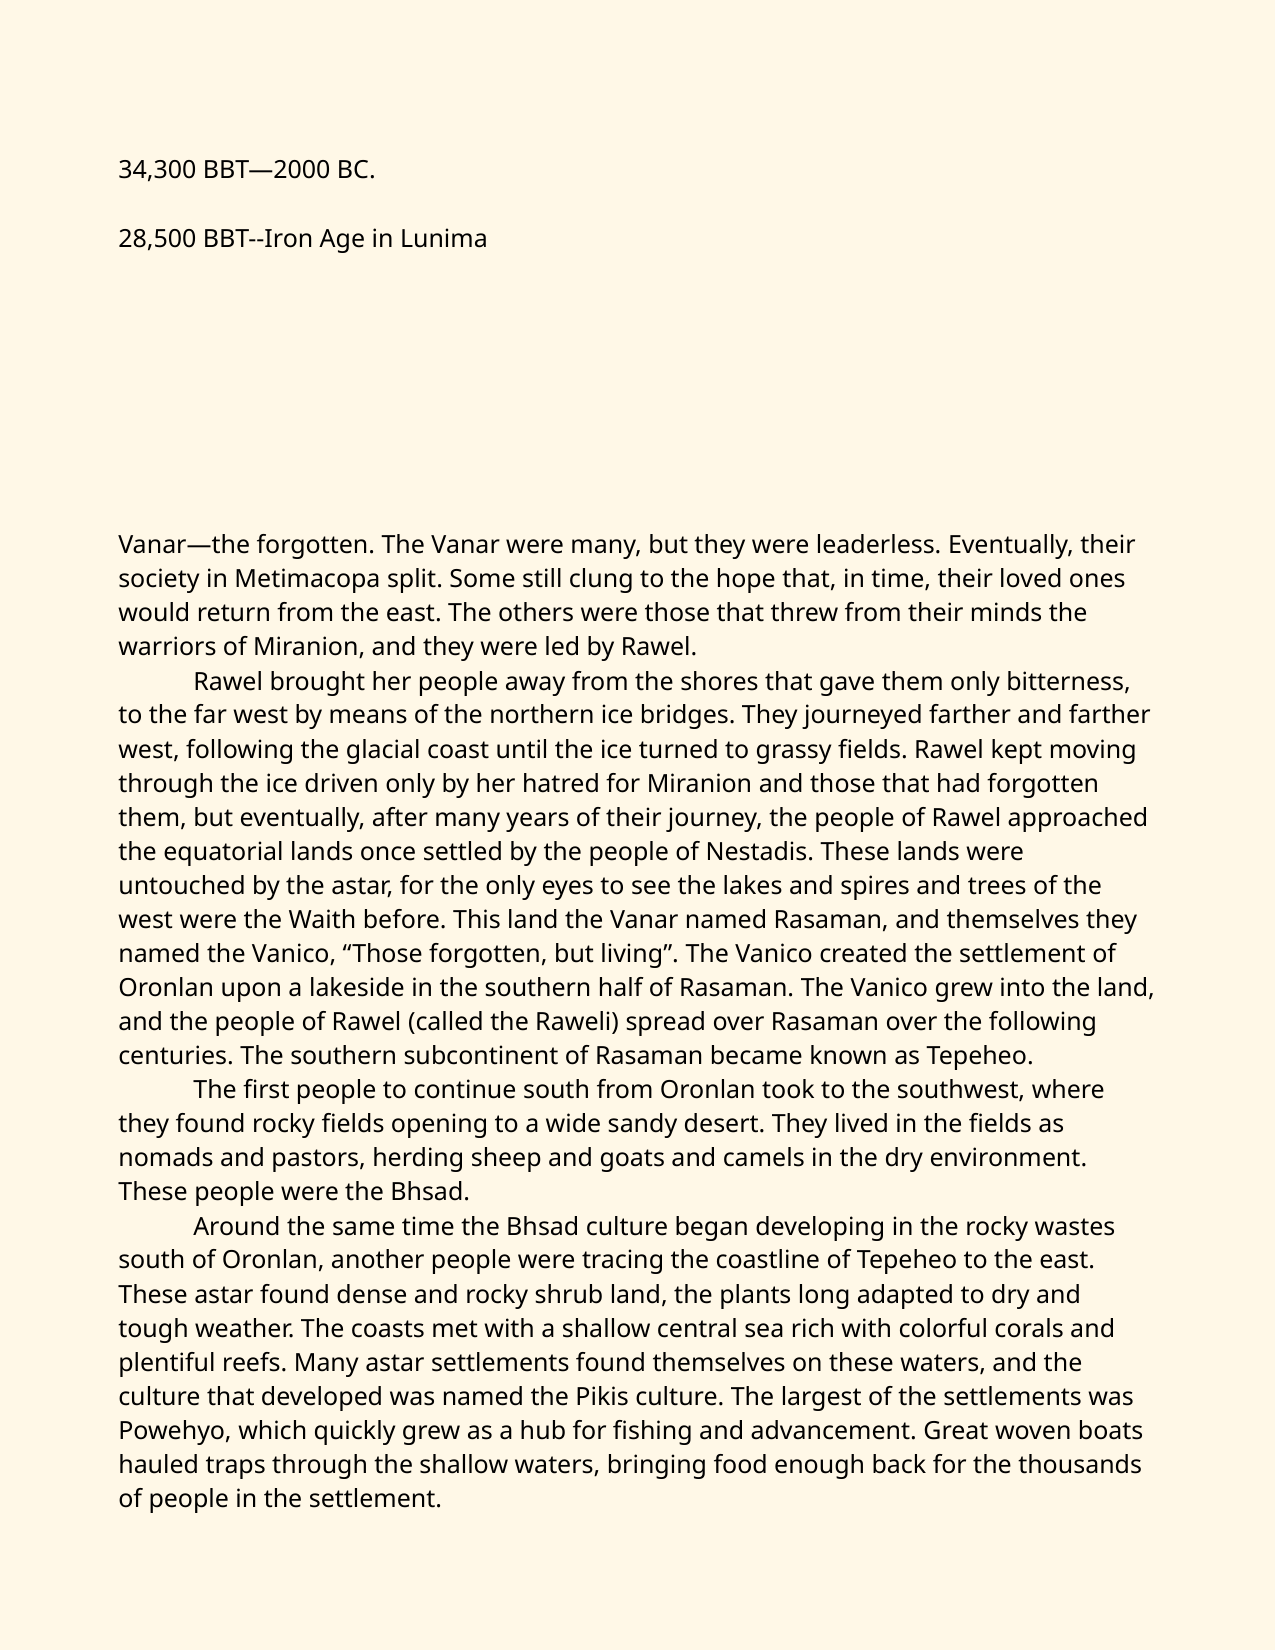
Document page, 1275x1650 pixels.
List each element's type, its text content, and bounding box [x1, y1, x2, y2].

text Vanar—the forgotten. The Vanar were many, but they were leaderless. Eventually, their society in Metimacopa split. Some still clung to the hope that, in time, their loved ones would return from the east. The others were those that threw from their minds the warriors of Miranion, and they were led by Rawel. [118, 527, 1157, 663]
text Rawel brought her people away from the shores that gave them only bitterness, to the far west by means of the northern ice bridges. They journeyed farther and farther west, following the glacial coast until the ice turned to grassy fields. Rawel kept moving through the ice driven only by her hatred for Miranion and those that had forgotten them, but eventually, after many years of their journey, the people of Rawel approached the equatorial lands once settled by the people of Nestadis. These lands were untouched by the astar, for the only eyes to see the lakes and spires and trees of the west were the Waith before. This land the Vanar named Rasaman, and themselves they named the Vanico, “Those forgotten, but living”. The Vanico created the settlement of Oronlan upon a lakeside in the southern half of Rasaman. The Vanico grew into the land, and the people of Rawel (called the Raweli) spread over Rasaman over the following centuries. The southern subcontinent of Rasaman became known as Tepeheo. [118, 663, 1157, 1072]
text 28,500 BBT--Iron Age in Lunima [118, 220, 1157, 254]
text 34,300 BBT—2000 BC. [118, 152, 1157, 186]
text Around the same time the Bhsad culture began developing in the rocky wastes south of Oronlan, another people were tracing the coastline of Tepeheo to the east. These astar found dense and rocky shrub land, the plants long adapted to dry and tough weather. The coasts met with a shallow central sea rich with colorful corals and plentiful reefs. Many astar settlements found themselves on these waters, and the culture that developed was named the Pikis culture. The largest of the settlements was Powehyo, which quickly grew as a hub for fishing and advancement. Great woven boats hauled traps through the shallow waters, bringing food enough back for the thousands of people in the settlement. [118, 1208, 1157, 1515]
text The first people to continue south from Oronlan took to the southwest, where they found rocky fields opening to a wide sandy desert. They lived in the fields as nomads and pastors, herding sheep and goats and camels in the dry environment. These people were the Bhsad. [118, 1072, 1157, 1208]
